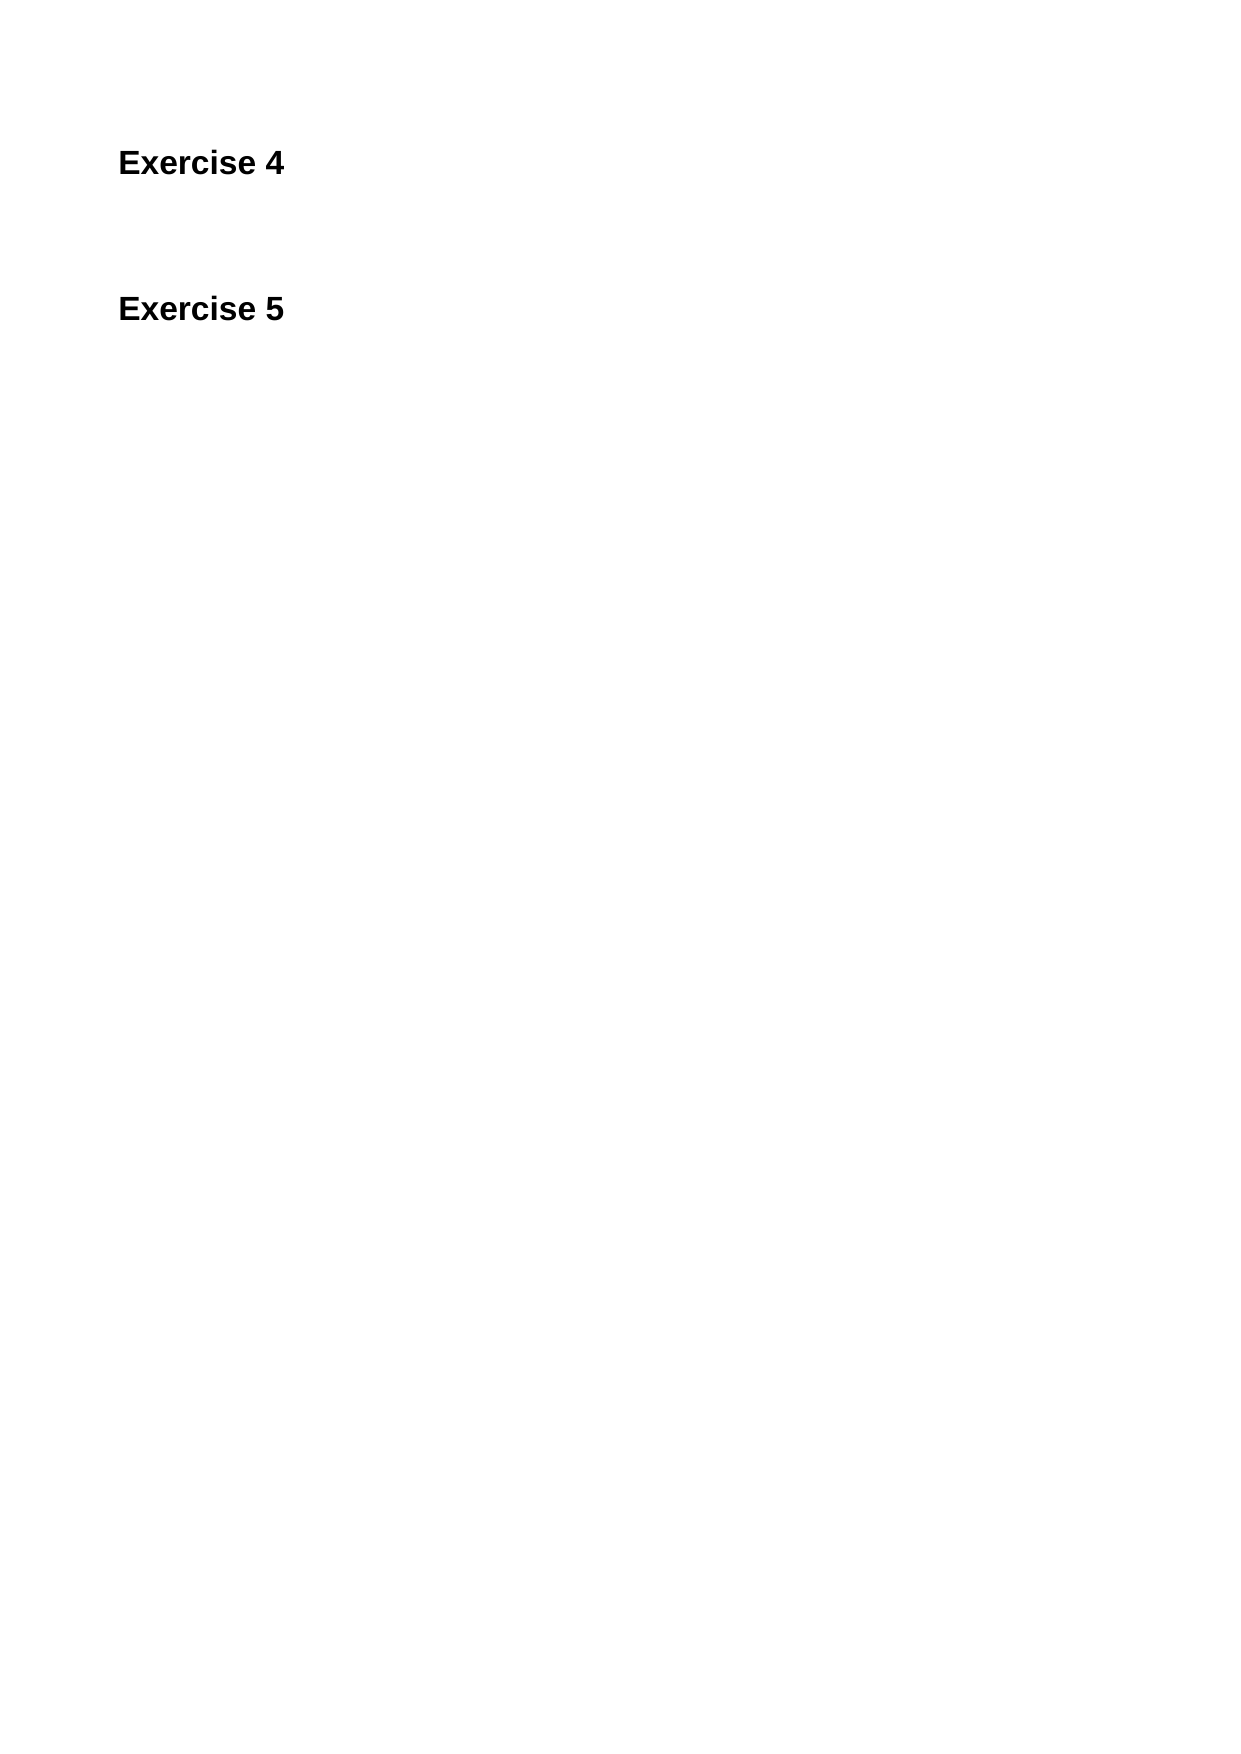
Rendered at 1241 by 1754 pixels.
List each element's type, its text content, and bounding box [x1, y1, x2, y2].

subtitle Exercise 5 [118, 289, 1122, 328]
subtitle Exercise 4 [118, 143, 1122, 182]
